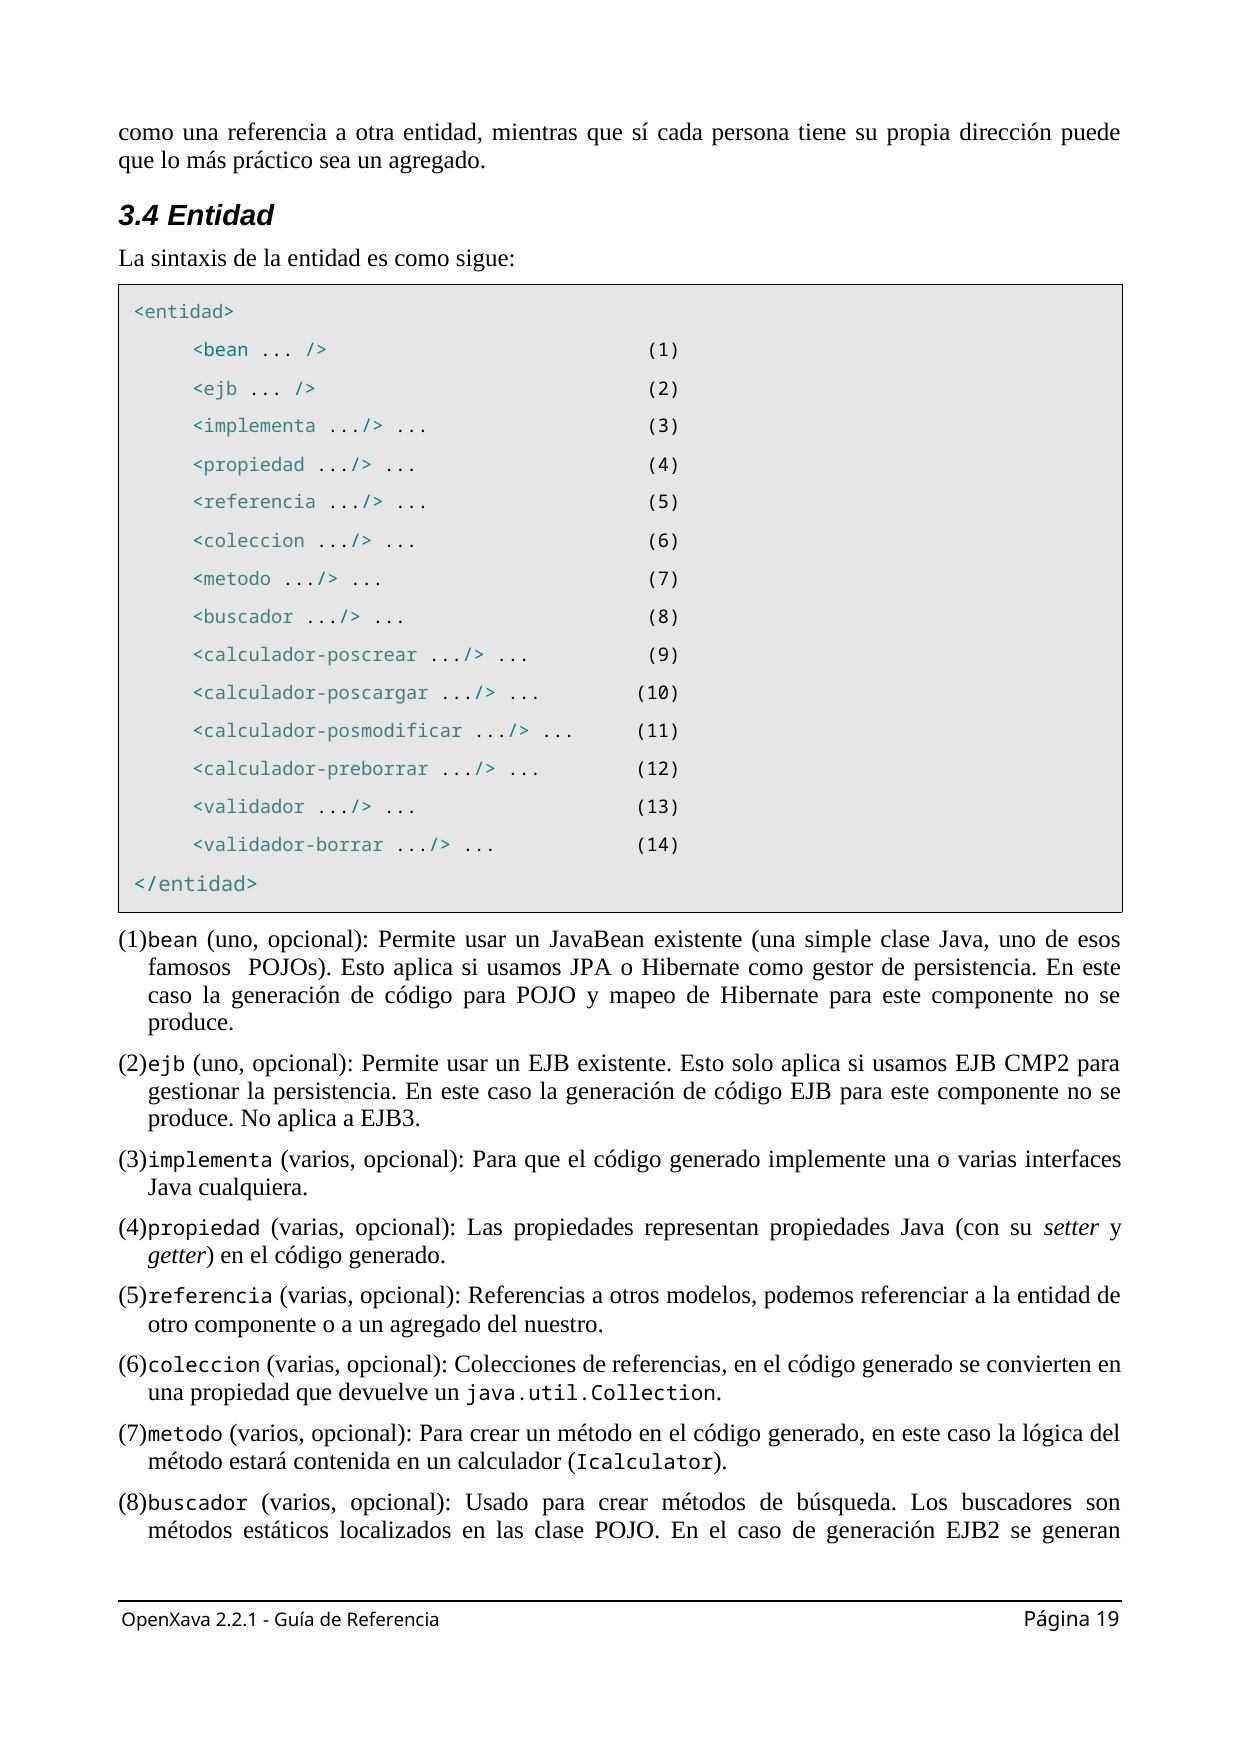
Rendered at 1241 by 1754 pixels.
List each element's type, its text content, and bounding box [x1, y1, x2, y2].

subtitle Entidad [118, 198, 1122, 231]
list buscador (varios, opcional): Usado para crear métodos de búsqueda. Los buscadores son métodos estáticos localizados en las clase POJO. En el caso de generación EJB2 se generan [118, 1488, 1122, 1544]
text <validador-borrar .../> ... (14) [119, 816, 1122, 854]
list referencia (varias, opcional): Referencias a otros modelos, podemos referenciar a la entidad de otro componente o a un agregado del nuestro. [118, 1282, 1122, 1338]
list coleccion (varias, opcional): Colecciones de referencias, en el código generado se convierten en una propiedad que devuelve un java.util.Collection. [118, 1350, 1122, 1407]
text como una referencia a otra entidad, mientras que sí cada persona tiene su propia dirección puede que lo más práctico sea un agregado. [118, 118, 1122, 173]
text La sintaxis de la entidad es como sigue: [118, 244, 1122, 271]
list metodo (varios, opcional): Para crear un método en el código generado, en este caso la lógica del método estará contenida en un calculador (Icalculator). [118, 1419, 1122, 1476]
text <buscador .../> ... (8) [119, 588, 1122, 626]
text <validador .../> ... (13) [119, 778, 1122, 816]
text <bean ... /> (1) [119, 322, 1122, 360]
text <calculador-preborrar .../> ... (12) [119, 740, 1122, 778]
list propiedad (varias, opcional): Las propiedades representan propiedades Java (con su setter y getter) en el código generado. [118, 1213, 1122, 1269]
text <metodo .../> ... (7) [119, 550, 1122, 588]
text <entidad> [119, 285, 1122, 322]
text <referencia .../> ... (5) [119, 474, 1122, 512]
text <ejb ... /> (2) [119, 360, 1122, 398]
list ejb (uno, opcional): Permite usar un EJB existente. Esto solo aplica si usamos EJB CMP2 para gestionar la persistencia. En este caso la generación de código EJB para este componente no se produce. No aplica a EJB3. [118, 1049, 1122, 1132]
text <calculador-poscargar .../> ... (10) [119, 664, 1122, 702]
text <propiedad .../> ... (4) [119, 436, 1122, 474]
text <implementa .../> ... (3) [119, 398, 1122, 436]
list bean (uno, opcional): Permite usar un JavaBean existente (una simple clase Java, uno de esos famosos POJOs). Esto aplica si usamos JPA o Hibernate como gestor de persistencia. En este caso la generación de código para POJO y mapeo de Hibernate para este componente no se produce. [118, 925, 1122, 1036]
text <calculador-poscrear .../> ... (9) [119, 626, 1122, 664]
text </entidad> [119, 854, 1122, 912]
text <calculador-posmodificar .../> ... (11) [119, 702, 1122, 740]
list implementa (varios, opcional): Para que el código generado implemente una o varias interfaces Java cualquiera. [118, 1145, 1122, 1201]
text <coleccion .../> ... (6) [119, 512, 1122, 550]
